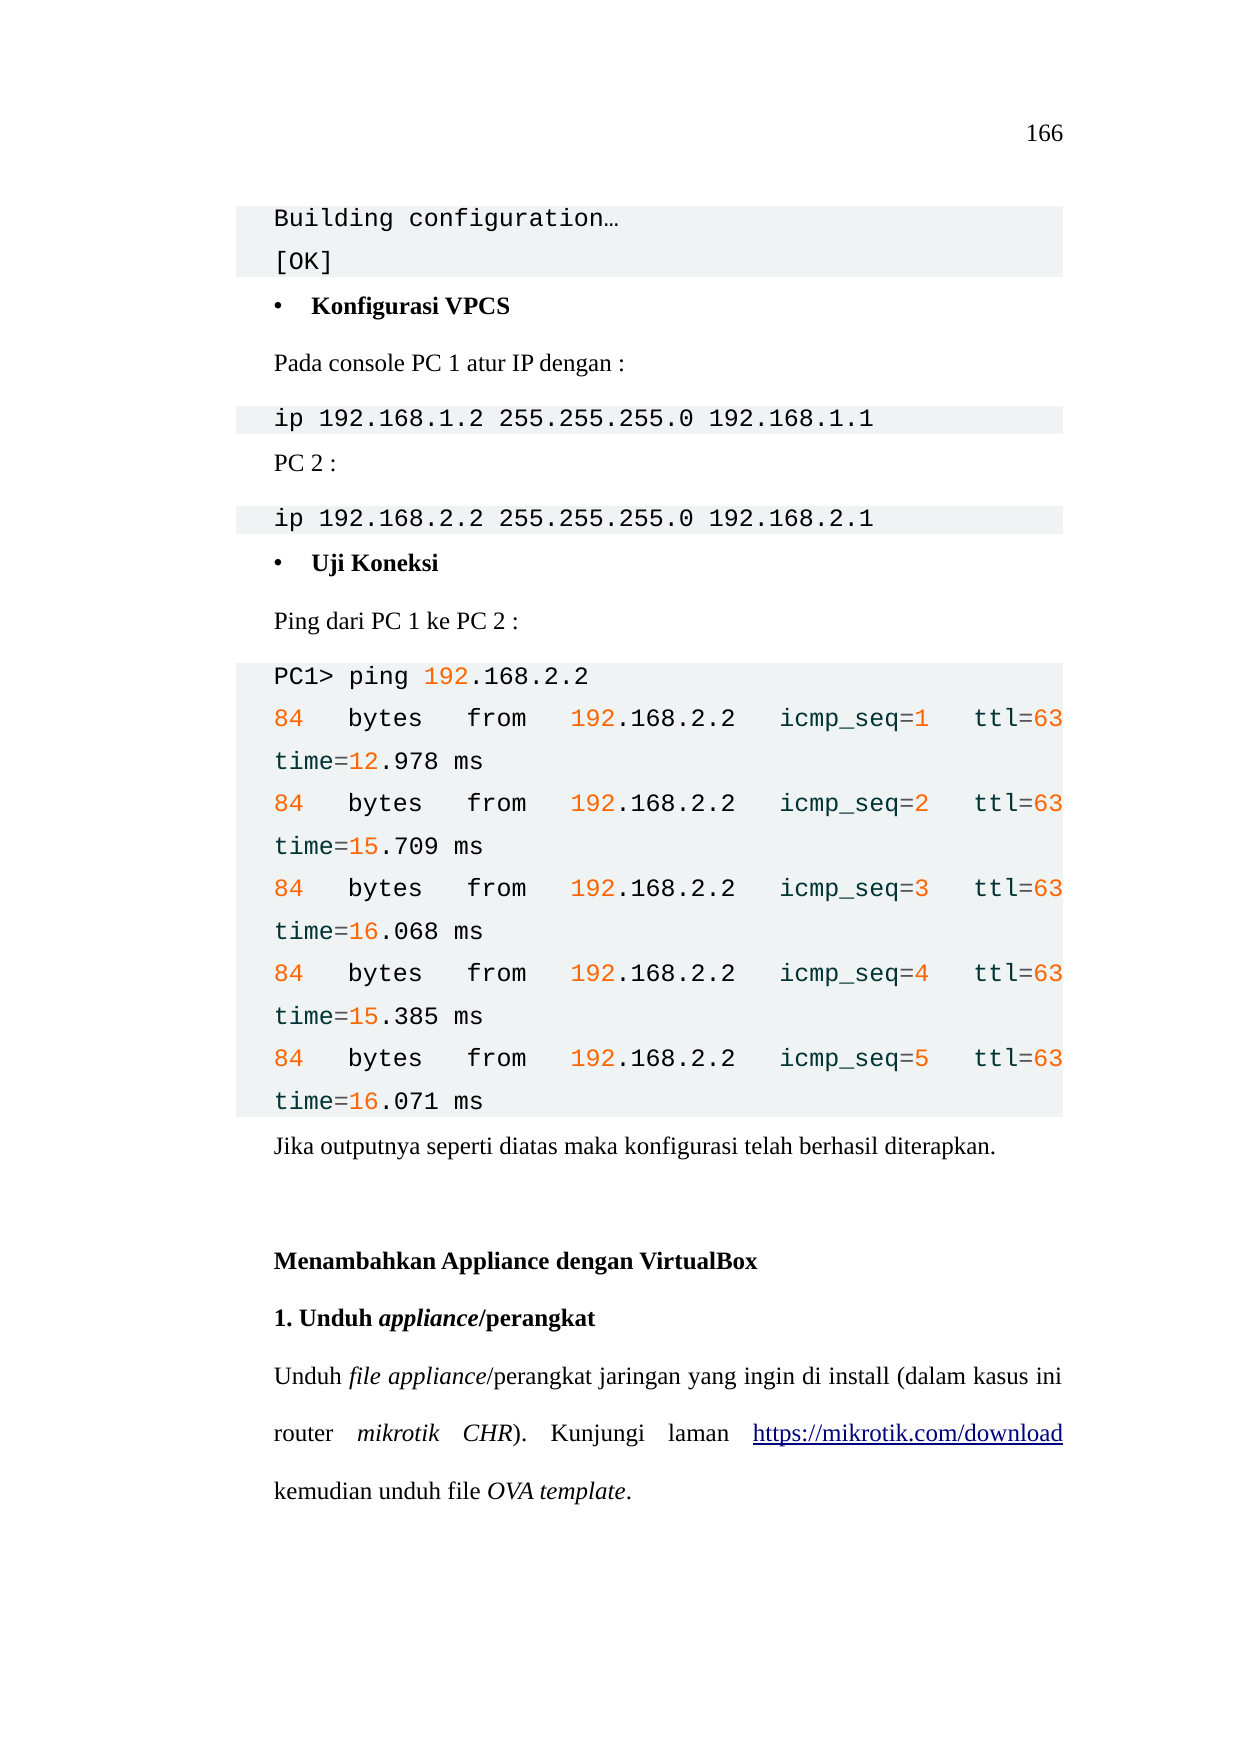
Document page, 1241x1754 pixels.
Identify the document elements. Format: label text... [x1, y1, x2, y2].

list ip 192.168.2.2 255.255.255.0 192.168.2.1 [236, 506, 1063, 534]
list [OK] [236, 248, 1063, 277]
list 1. Unduh appliance/perangkat [236, 1303, 1063, 1332]
list 84 bytes from 192.168.2.2 icmp_seq=1 ttl=63 time=12.978 ms [236, 706, 1063, 777]
list Jika outputnya seperti diatas maka konfigurasi telah berhasil diterapkan. [236, 1131, 1063, 1160]
list 84 bytes from 192.168.2.2 icmp_seq=5 ttl=63 time=16.071 ms [236, 1046, 1063, 1117]
list Uji Koneksi [274, 548, 1063, 577]
list Konfigurasi VPCS [274, 291, 1063, 320]
list Ping dari PC 1 ke PC 2 : [236, 606, 1063, 635]
list Menambahkan Appliance dengan VirtualBox [236, 1246, 1063, 1275]
list Unduh file appliance/perangkat jaringan yang ingin di install (dalam kasus ini router mikrotik CHR). Kunjungi laman https://mikrotik.com/download kemudian unduh file OVA template. [236, 1361, 1063, 1505]
list PC 2 : [236, 448, 1063, 477]
list 84 bytes from 192.168.2.2 icmp_seq=3 ttl=63 time=16.068 ms [236, 876, 1063, 947]
list ip 192.168.1.2 255.255.255.0 192.168.1.1 [236, 406, 1063, 434]
list 84 bytes from 192.168.2.2 icmp_seq=4 ttl=63 time=15.385 ms [236, 961, 1063, 1032]
list 84 bytes from 192.168.2.2 icmp_seq=2 ttl=63 time=15.709 ms [236, 791, 1063, 862]
list PC1> ping 192.168.2.2 [236, 663, 1063, 692]
list Building configuration… [236, 206, 1063, 234]
list Pada console PC 1 atur IP dengan : [236, 348, 1063, 377]
